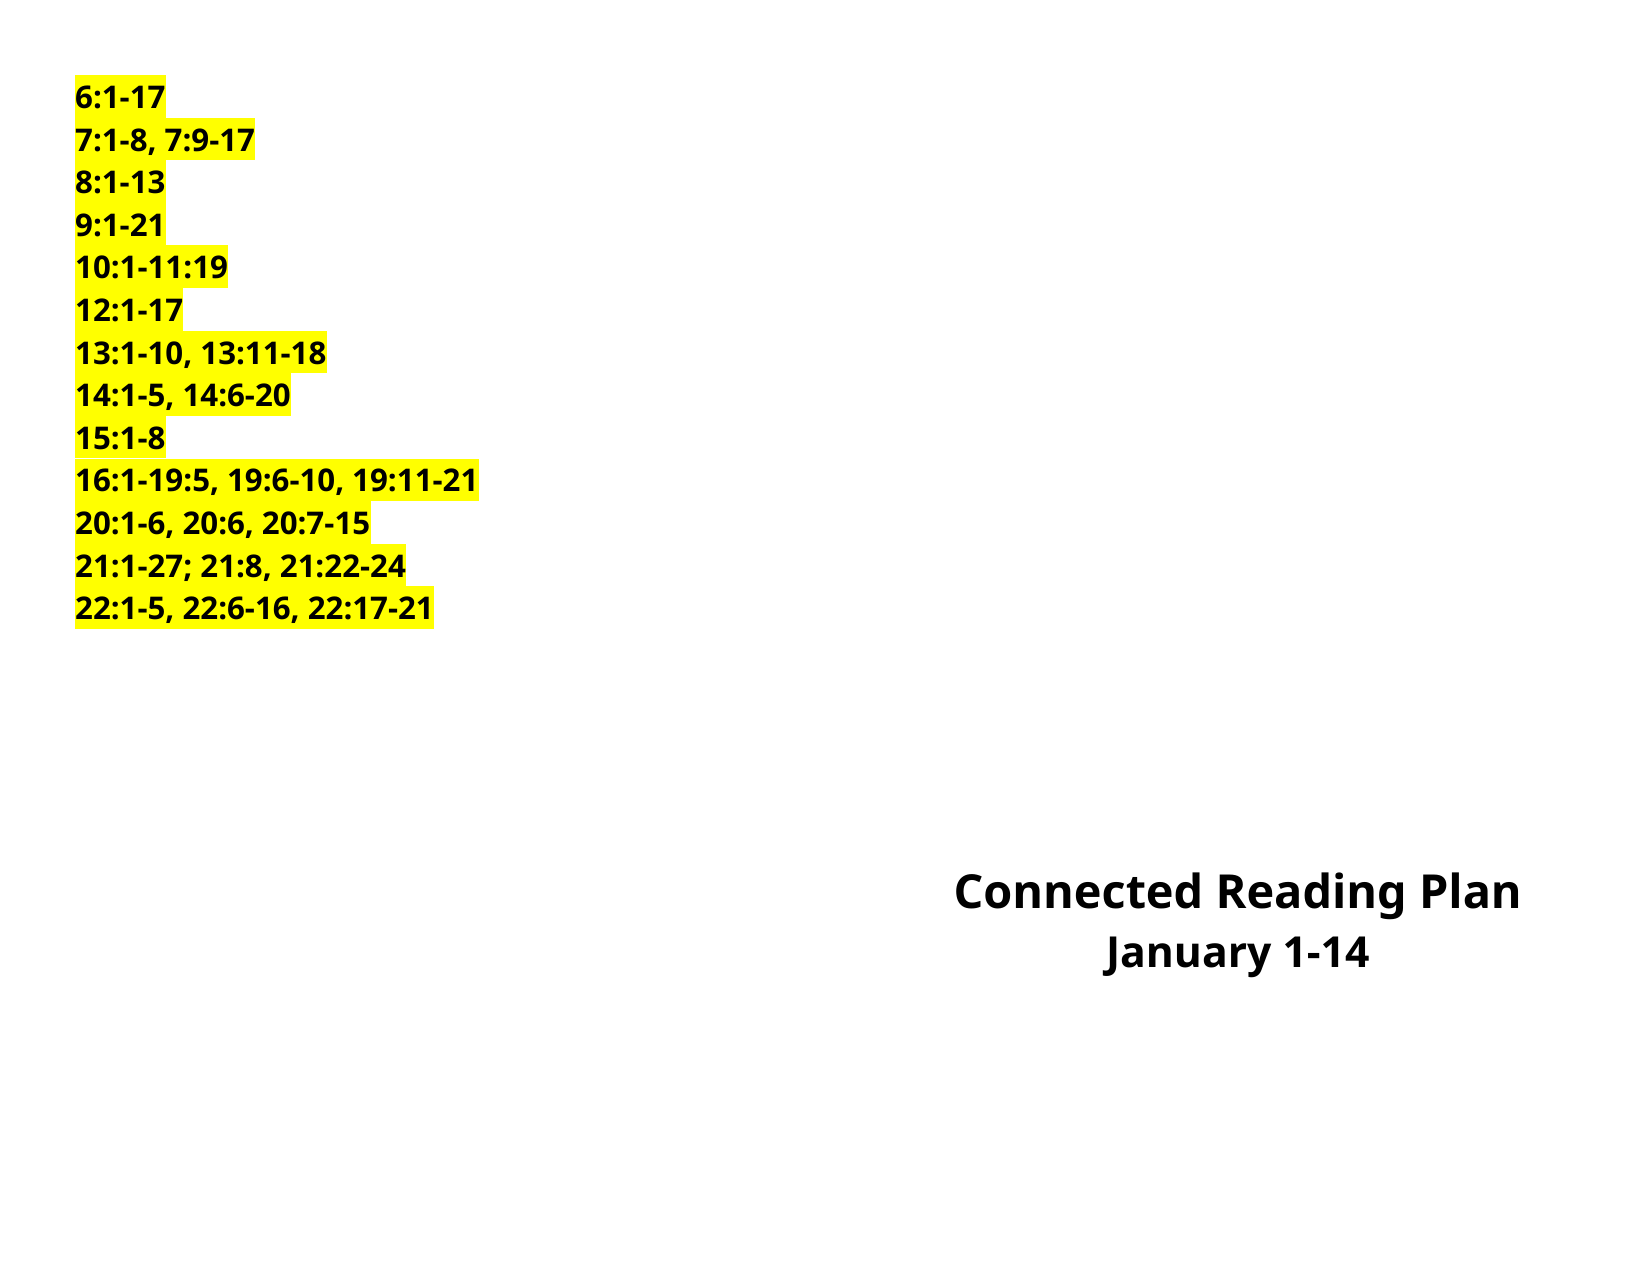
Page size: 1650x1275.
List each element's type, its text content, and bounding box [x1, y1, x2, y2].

text 16:1-19:5, 19:6-10, 19:11-21 [75, 458, 750, 501]
text 15:1-8 [75, 416, 750, 458]
text January 1-14 [900, 922, 1575, 980]
text 22:1-5, 22:6-16, 22:17-21 [75, 586, 750, 629]
text 8:1-13 [75, 160, 750, 203]
text Connected Reading Plan [900, 858, 1575, 922]
text 12:1-17 [75, 288, 750, 331]
text 10:1-11:19 [75, 245, 750, 288]
text 14:1-5, 14:6-20 [75, 373, 750, 416]
text 21:1-27; 21:8, 21:22-24 [75, 544, 750, 586]
text 7:1-8, 7:9-17 [75, 118, 750, 160]
text 20:1-6, 20:6, 20:7-15 [75, 501, 750, 544]
text 6:1-17 [75, 75, 750, 118]
text 9:1-21 [75, 203, 750, 245]
text 13:1-10, 13:11-18 [75, 331, 750, 373]
